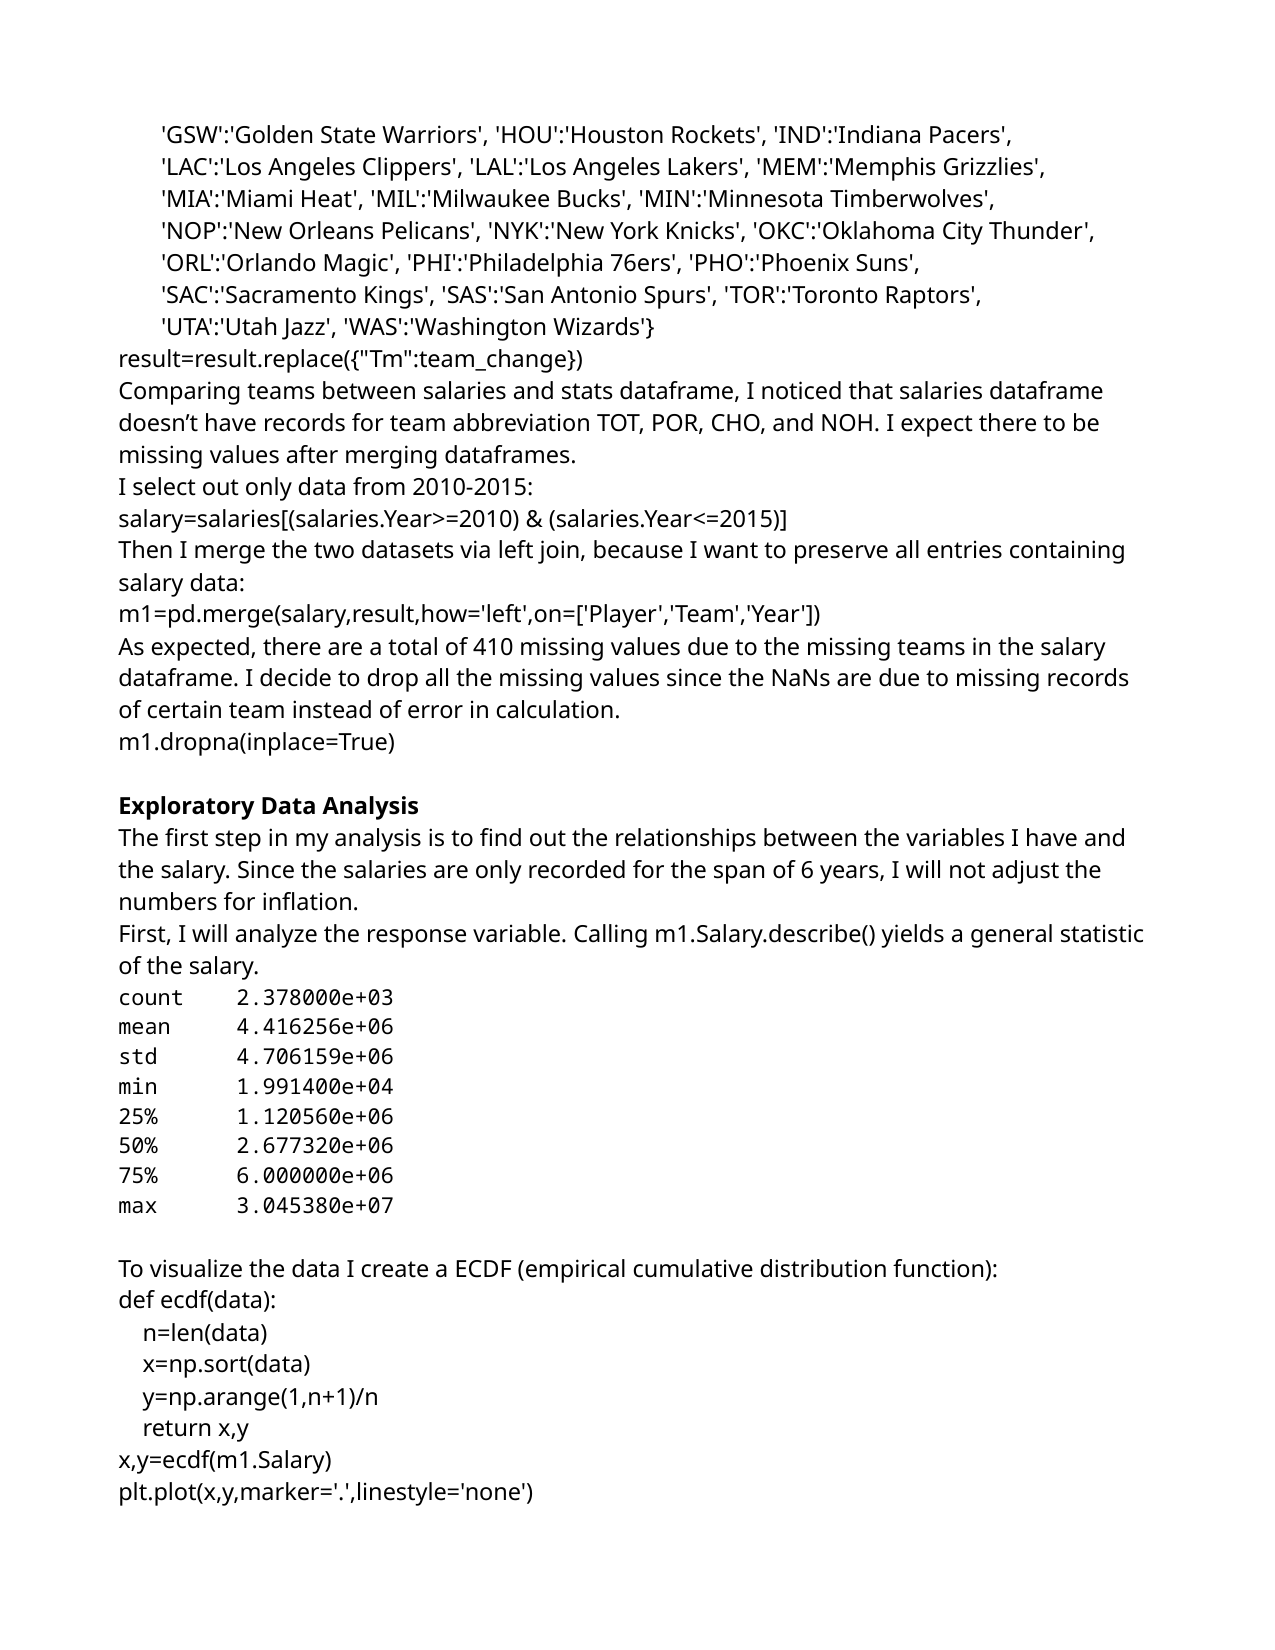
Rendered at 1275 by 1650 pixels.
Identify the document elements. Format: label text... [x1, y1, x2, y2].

text 'ORL':'Orlando Magic', 'PHI':'Philadelphia 76ers', 'PHO':'Phoenix Suns', [118, 246, 1157, 278]
text max 3.045380e+07 [118, 1190, 1157, 1220]
text min 1.991400e+04 [118, 1071, 1157, 1101]
text n=len(data) [118, 1316, 1157, 1348]
text y=np.arange(1,n+1)/n [118, 1380, 1157, 1412]
text 75% 6.000000e+06 [118, 1160, 1157, 1190]
text The first step in my analysis is to find out the relationships between the variables I have and the salary. Since the salaries are only recorded for the span of 6 years, I will not adjust the numbers for inflation. [118, 822, 1157, 918]
text 'LAC':'Los Angeles Clippers', 'LAL':'Los Angeles Lakers', 'MEM':'Memphis Grizzlies', [118, 150, 1157, 182]
text 'SAC':'Sacramento Kings', 'SAS':'San Antonio Spurs', 'TOR':'Toronto Raptors', [118, 278, 1157, 310]
text m1=pd.merge(salary,result,how='left',on=['Player','Team','Year']) [118, 598, 1157, 630]
text To visualize the data I create a ECDF (empirical cumulative distribution function): [118, 1252, 1157, 1284]
text 'MIA':'Miami Heat', 'MIL':'Milwaukee Bucks', 'MIN':'Minnesota Timberwolves', [118, 182, 1157, 214]
text As expected, there are a total of 410 missing values due to the missing teams in the salary dataframe. I decide to drop all the missing values since the NaNs are due to missing records of certain team instead of error in calculation. [118, 630, 1157, 726]
text First, I will analyze the response variable. Calling m1.Salary.describe() yields a general statistic of the salary. [118, 918, 1157, 982]
text 'NOP':'New Orleans Pelicans', 'NYK':'New York Knicks', 'OKC':'Oklahoma City Thunder', [118, 214, 1157, 246]
text 'UTA':'Utah Jazz', 'WAS':'Washington Wizards'} [118, 310, 1157, 342]
text I select out only data from 2010-2015: [118, 470, 1157, 502]
text Comparing teams between salaries and stats dataframe, I noticed that salaries dataframe doesn’t have records for team abbreviation TOT, POR, CHO, and NOH. I expect there to be missing values after merging dataframes. [118, 374, 1157, 470]
text result=result.replace({"Tm":team_change}) [118, 342, 1157, 374]
text mean 4.416256e+06 [118, 1011, 1157, 1041]
text plt.plot(x,y,marker='.',linestyle='none') [118, 1476, 1157, 1508]
text 25% 1.120560e+06 [118, 1101, 1157, 1131]
text salary=salaries[(salaries.Year>=2010) & (salaries.Year<=2015)] [118, 502, 1157, 534]
text 50% 2.677320e+06 [118, 1131, 1157, 1160]
text x,y=ecdf(m1.Salary) [118, 1444, 1157, 1476]
text x=np.sort(data) [118, 1348, 1157, 1380]
text std 4.706159e+06 [118, 1041, 1157, 1071]
text return x,y [118, 1412, 1157, 1444]
text Exploratory Data Analysis [118, 790, 1157, 822]
text m1.dropna(inplace=True) [118, 726, 1157, 758]
text 'GSW':'Golden State Warriors', 'HOU':'Houston Rockets', 'IND':'Indiana Pacers', [118, 118, 1157, 150]
text Then I merge the two datasets via left join, because I want to preserve all entries containing salary data: [118, 534, 1157, 598]
text def ecdf(data): [118, 1284, 1157, 1316]
text count 2.378000e+03 [118, 982, 1157, 1011]
